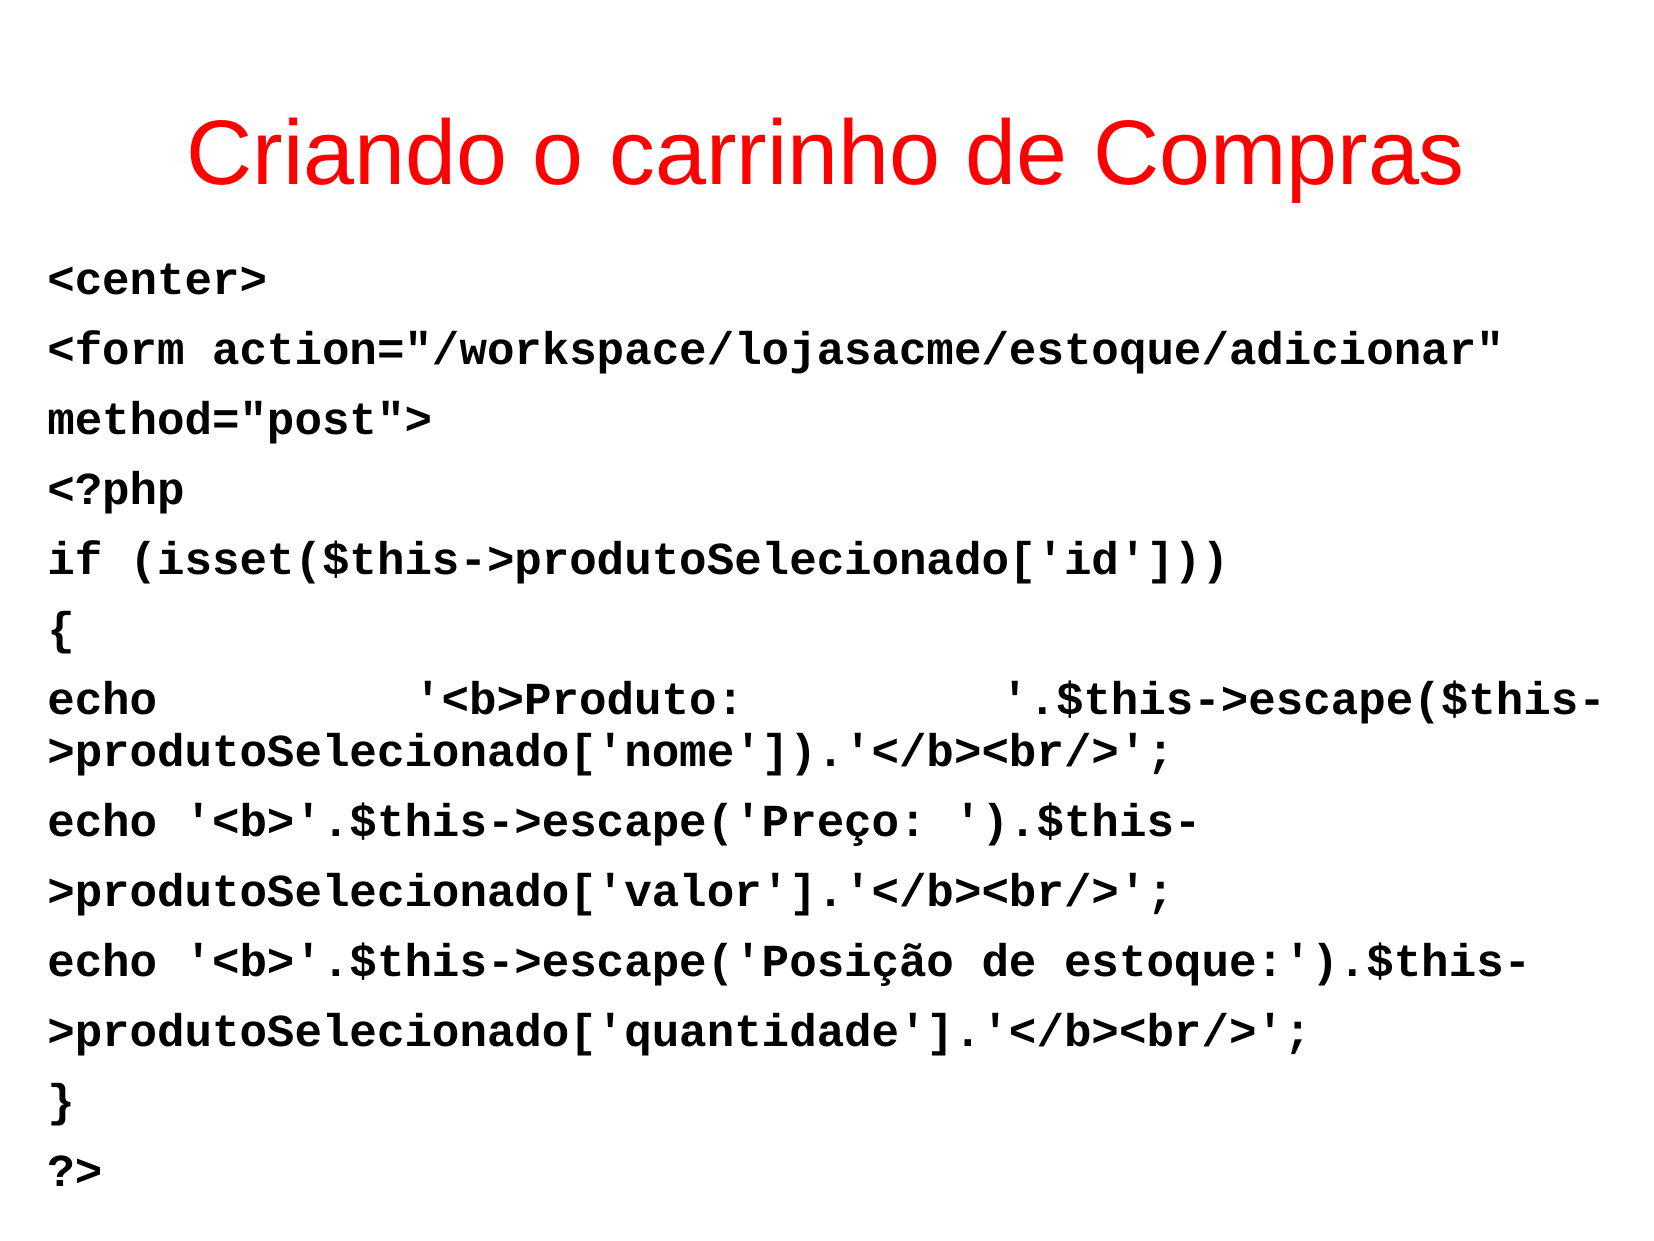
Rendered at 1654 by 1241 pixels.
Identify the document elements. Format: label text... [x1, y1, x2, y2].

list <center> <form action="/workspace/lojasacme/estoque/adicionar" method="post"> <?php if (isset($this->produtoSelecionado['id'])) { echo '<b>Produto: '.$this->escape($this->produtoSelecionado['nome']).'</b><br/>'; echo '<b>'.$this->escape('Preço: ').$this- >produtoSelecionado['valor'].'</b><br/>'; echo '<b>'.$this->escape('Posição de estoque:').$this- >produtoSelecionado['quantidade'].'</b><br/>'; } ?> [47, 256, 1607, 1229]
title Criando o carrinho de Compras [82, 49, 1571, 256]
